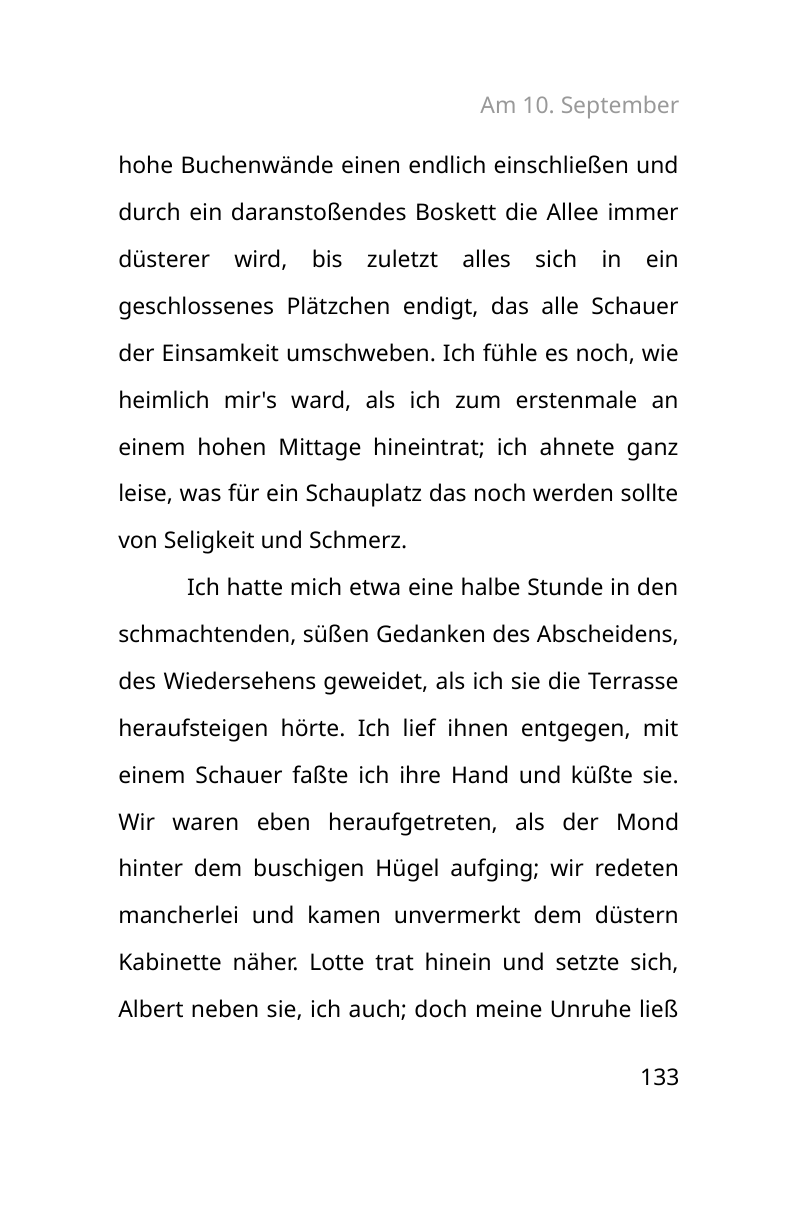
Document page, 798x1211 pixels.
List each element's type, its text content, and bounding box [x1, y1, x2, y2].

text Ich hatte mich etwa eine halbe Stunde in den schmachtenden, süßen Gedanken des Abscheidens, des Wiedersehens geweidet, als ich sie die Terrasse heraufsteigen hörte. Ich lief ihnen entgegen, mit einem Schauer faßte ich ihre Hand und küßte sie. Wir waren eben heraufgetreten, als der Mond hinter dem buschigen Hügel aufging; wir redeten mancherlei und kamen unvermerkt dem düstern Kabinette näher. Lotte trat hinein und setzte sich, Albert neben sie, ich auch; doch meine Unruhe ließ [118, 571, 679, 1024]
text hohe Buchenwände einen endlich einschließen und durch ein daranstoßendes Boskett die Allee immer düsterer wird, bis zuletzt alles sich in ein geschlossenes Plätzchen endigt, das alle Schauer der Einsamkeit umschweben. Ich fühle es noch, wie heimlich mir's ward, als ich zum erstenmale an einem hohen Mittage hineintrat; ich ahnete ganz leise, was für ein Schauplatz das noch werden sollte von Seligkeit und Schmerz. [118, 149, 679, 556]
